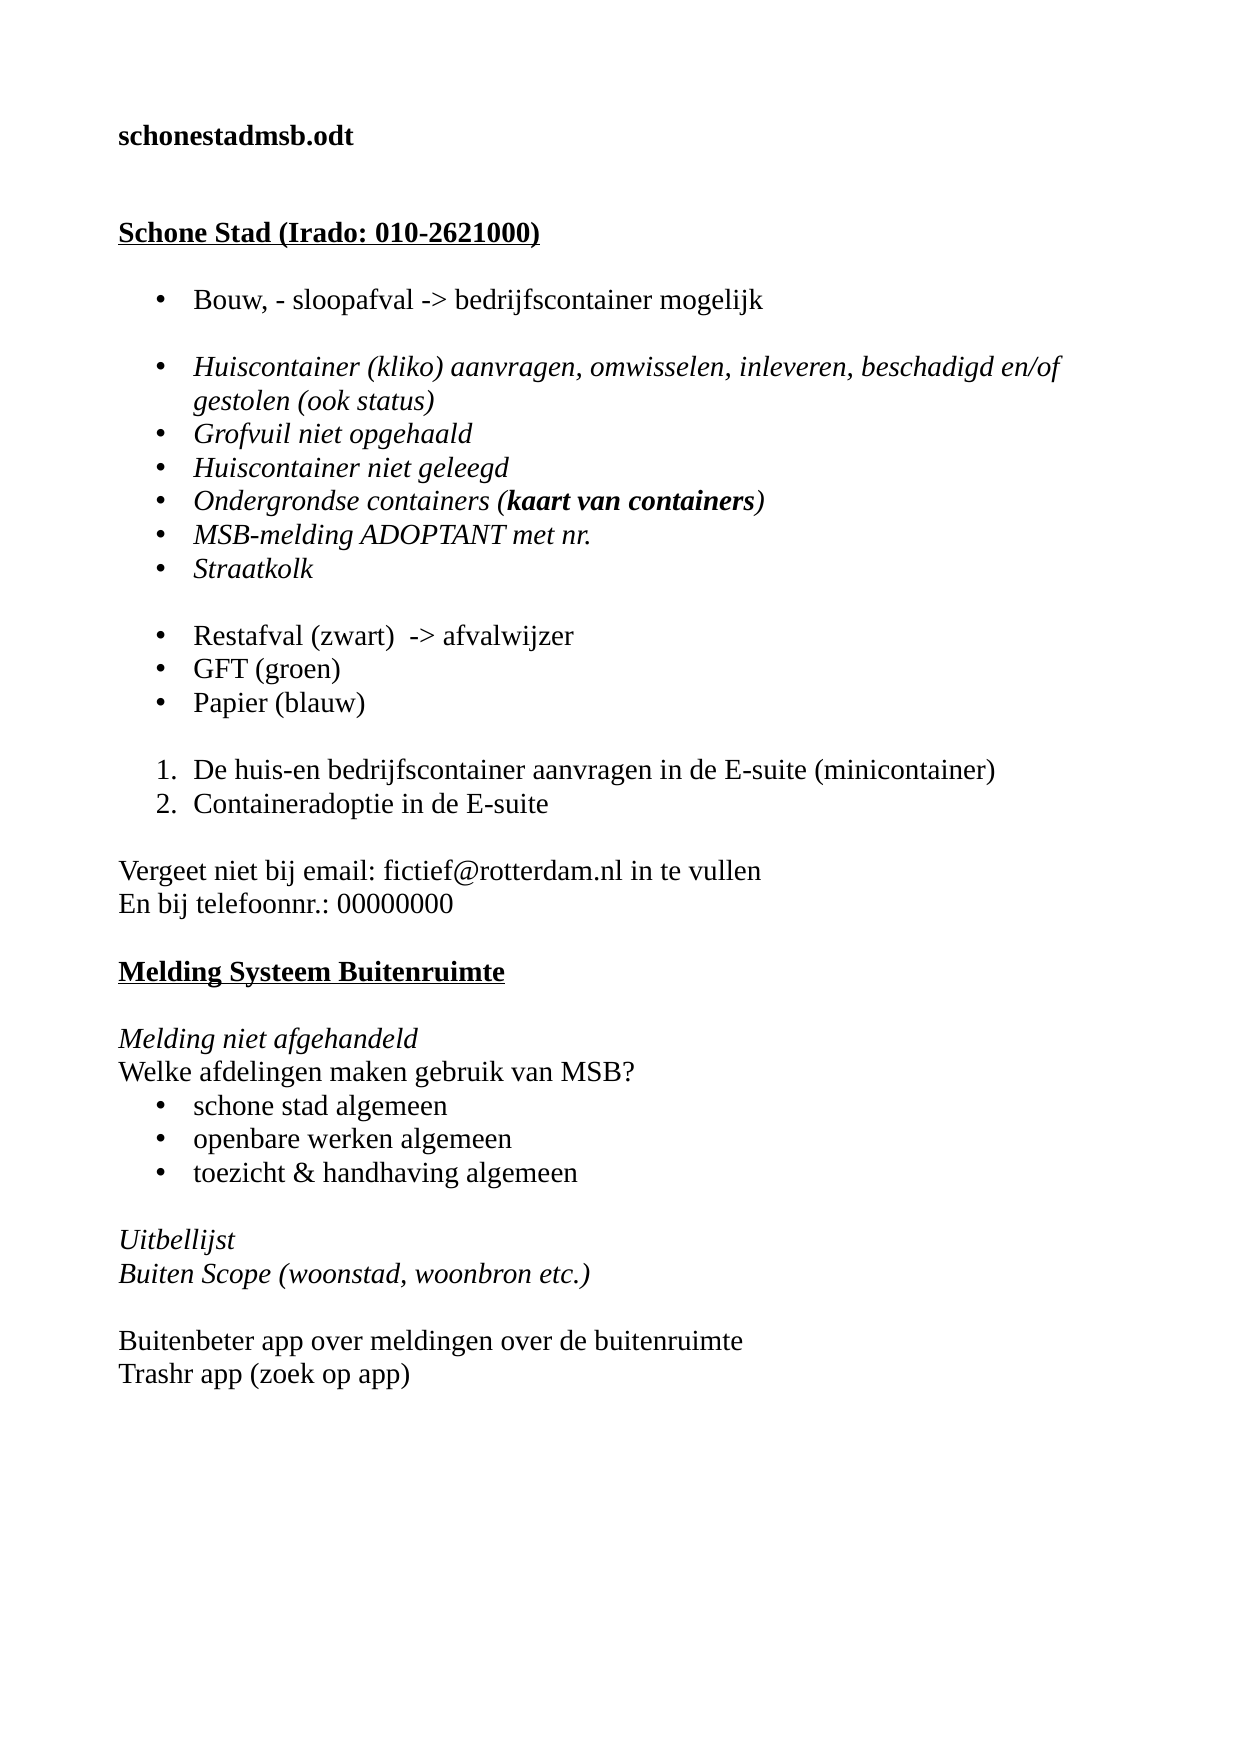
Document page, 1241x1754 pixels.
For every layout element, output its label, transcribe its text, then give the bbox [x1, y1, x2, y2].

list Papier (blauw) [156, 685, 1122, 719]
list Restafval (zwart) -> afvalwijzer [156, 618, 1122, 652]
text Welke afdelingen maken gebruik van MSB? [118, 1054, 1122, 1088]
list Containeradoptie in de E-suite [156, 786, 1122, 819]
text Melding niet afgehandeld [118, 1021, 1122, 1054]
text En bij telefoonnr.: 00000000 [118, 887, 1122, 920]
list openbare werken algemeen [156, 1121, 1122, 1155]
text Melding Systeem Buitenruimte [118, 954, 1122, 987]
text Buiten Scope (woonstad, woonbron etc.) [118, 1256, 1122, 1289]
text Uitbellijst [118, 1222, 1122, 1256]
list Huiscontainer niet geleegd [156, 450, 1122, 483]
list Straatkolk [156, 551, 1122, 584]
list De huis-en bedrijfscontainer aanvragen in de E-suite (minicontainer) [156, 752, 1122, 786]
list Grofvuil niet opgehaald [156, 416, 1122, 450]
list GFT (groen) [156, 652, 1122, 685]
text Vergeet niet bij email: fictief@rotterdam.nl in te vullen [118, 853, 1122, 887]
list Bouw, - sloopafval -> bedrijfscontainer mogelijk [156, 282, 1122, 315]
list Ondergrondse containers (kaart van containers) [156, 483, 1122, 517]
list toezicht & handhaving algemeen [156, 1155, 1122, 1189]
text Trashr app (zoek op app) [118, 1356, 1122, 1390]
list MSB-melding ADOPTANT met nr. [156, 517, 1122, 551]
text Schone Stad (Irado: 010-2621000) [118, 215, 1122, 248]
list schone stad algemeen [156, 1088, 1122, 1121]
text Buitenbeter app over meldingen over de buitenruimte [118, 1323, 1122, 1356]
list Huiscontainer (kliko) aanvragen, omwisselen, inleveren, beschadigd en/of gestolen (ook status) [156, 349, 1122, 416]
